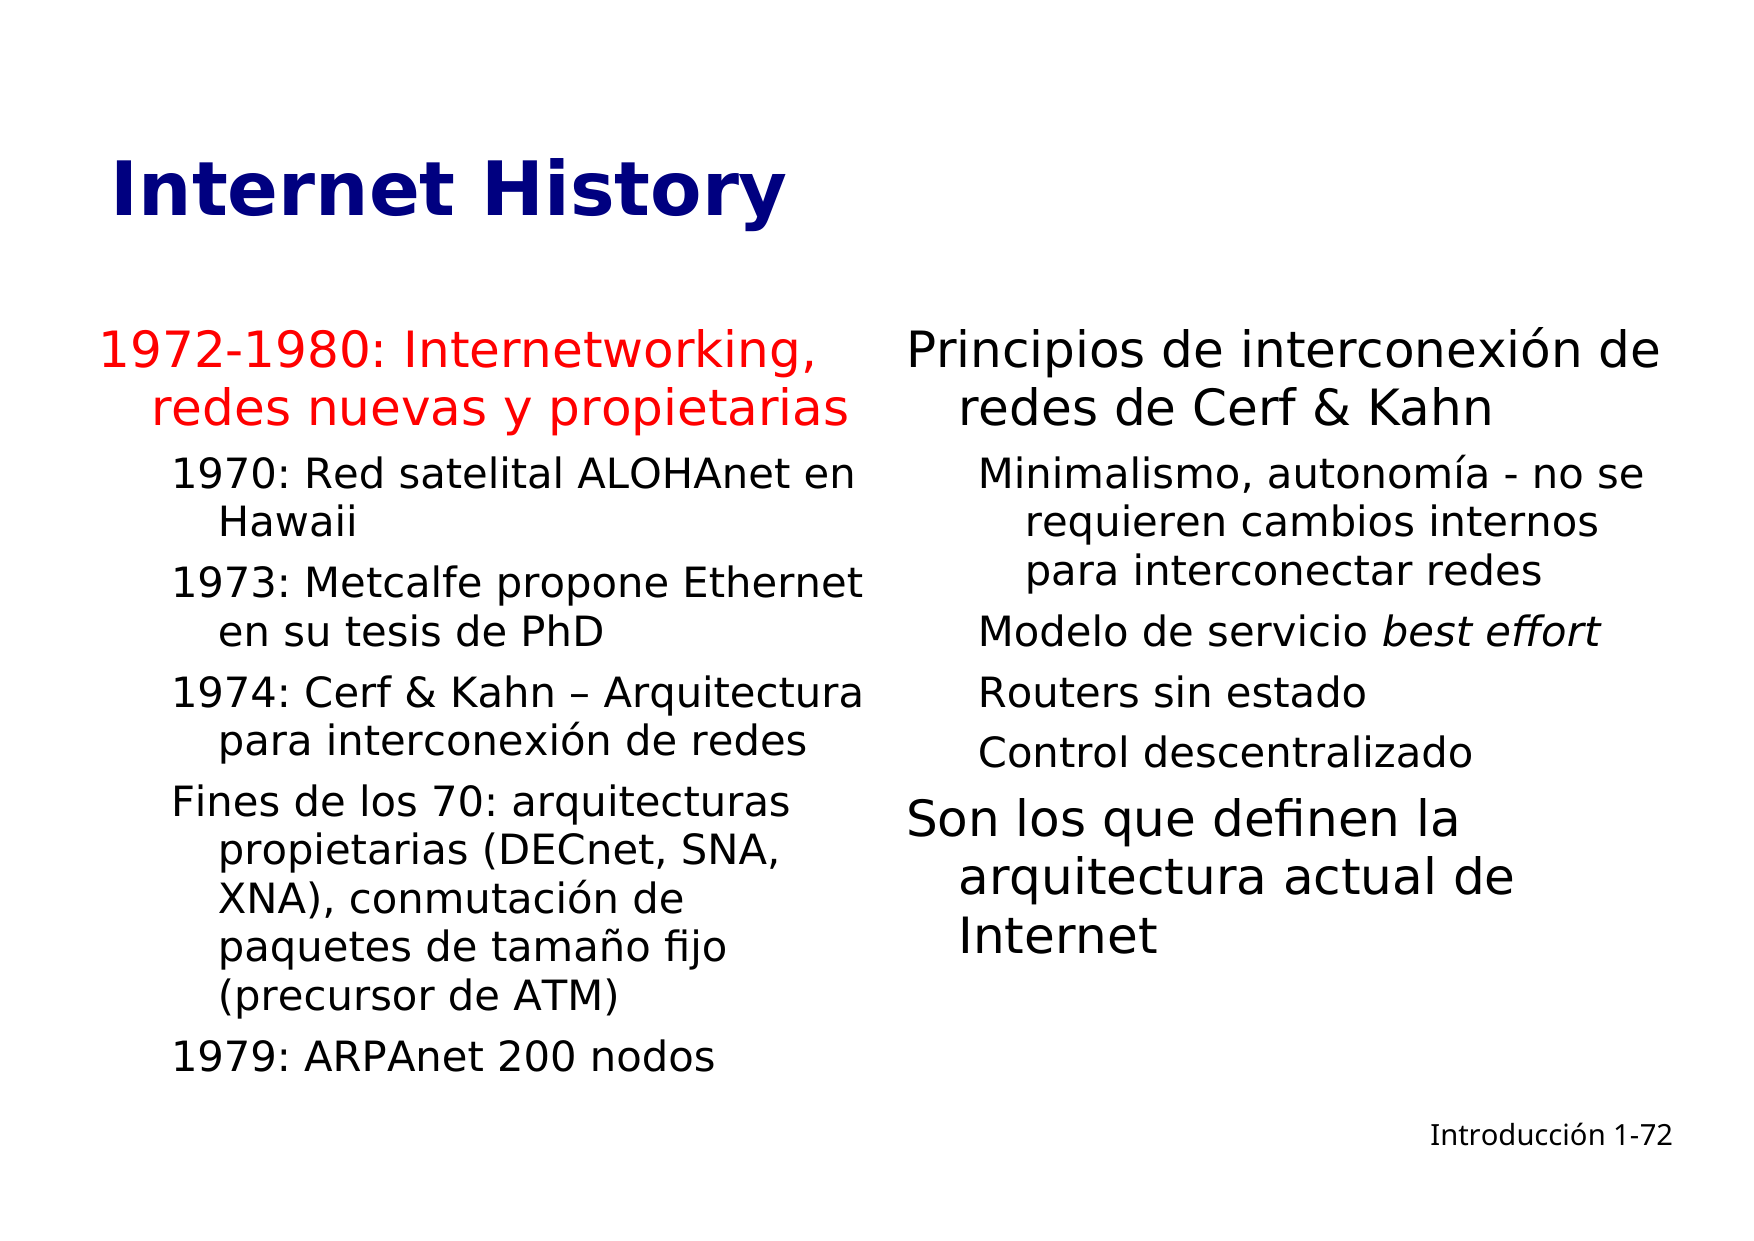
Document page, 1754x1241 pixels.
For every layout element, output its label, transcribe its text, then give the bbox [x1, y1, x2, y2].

list Principios de interconexión de redes de Cerf & Kahn Minimalismo, autonomía - no se requieren cambios internos para interconectar redes Modelo de servicio best effort Routers sin estado Control descentralizado Son los que definen la arquitectura actual de Internet [903, 320, 1672, 1094]
list 1972-1980: Internetworking, redes nuevas y propietarias 1970: Red satelital ALOHAnet en Hawaii 1973: Metcalfe propone Ethernet en su tesis de PhD 1974: Cerf & Kahn – Arquitectura para interconexión de redes Fines de los 70: arquitecturas propietarias (DECnet, SNA, XNA), conmutación de paquetes de tamaño fijo (precursor de ATM) 1979: ARPAnet 200 nodos [96, 320, 865, 1130]
title Internet History [96, 74, 1672, 305]
